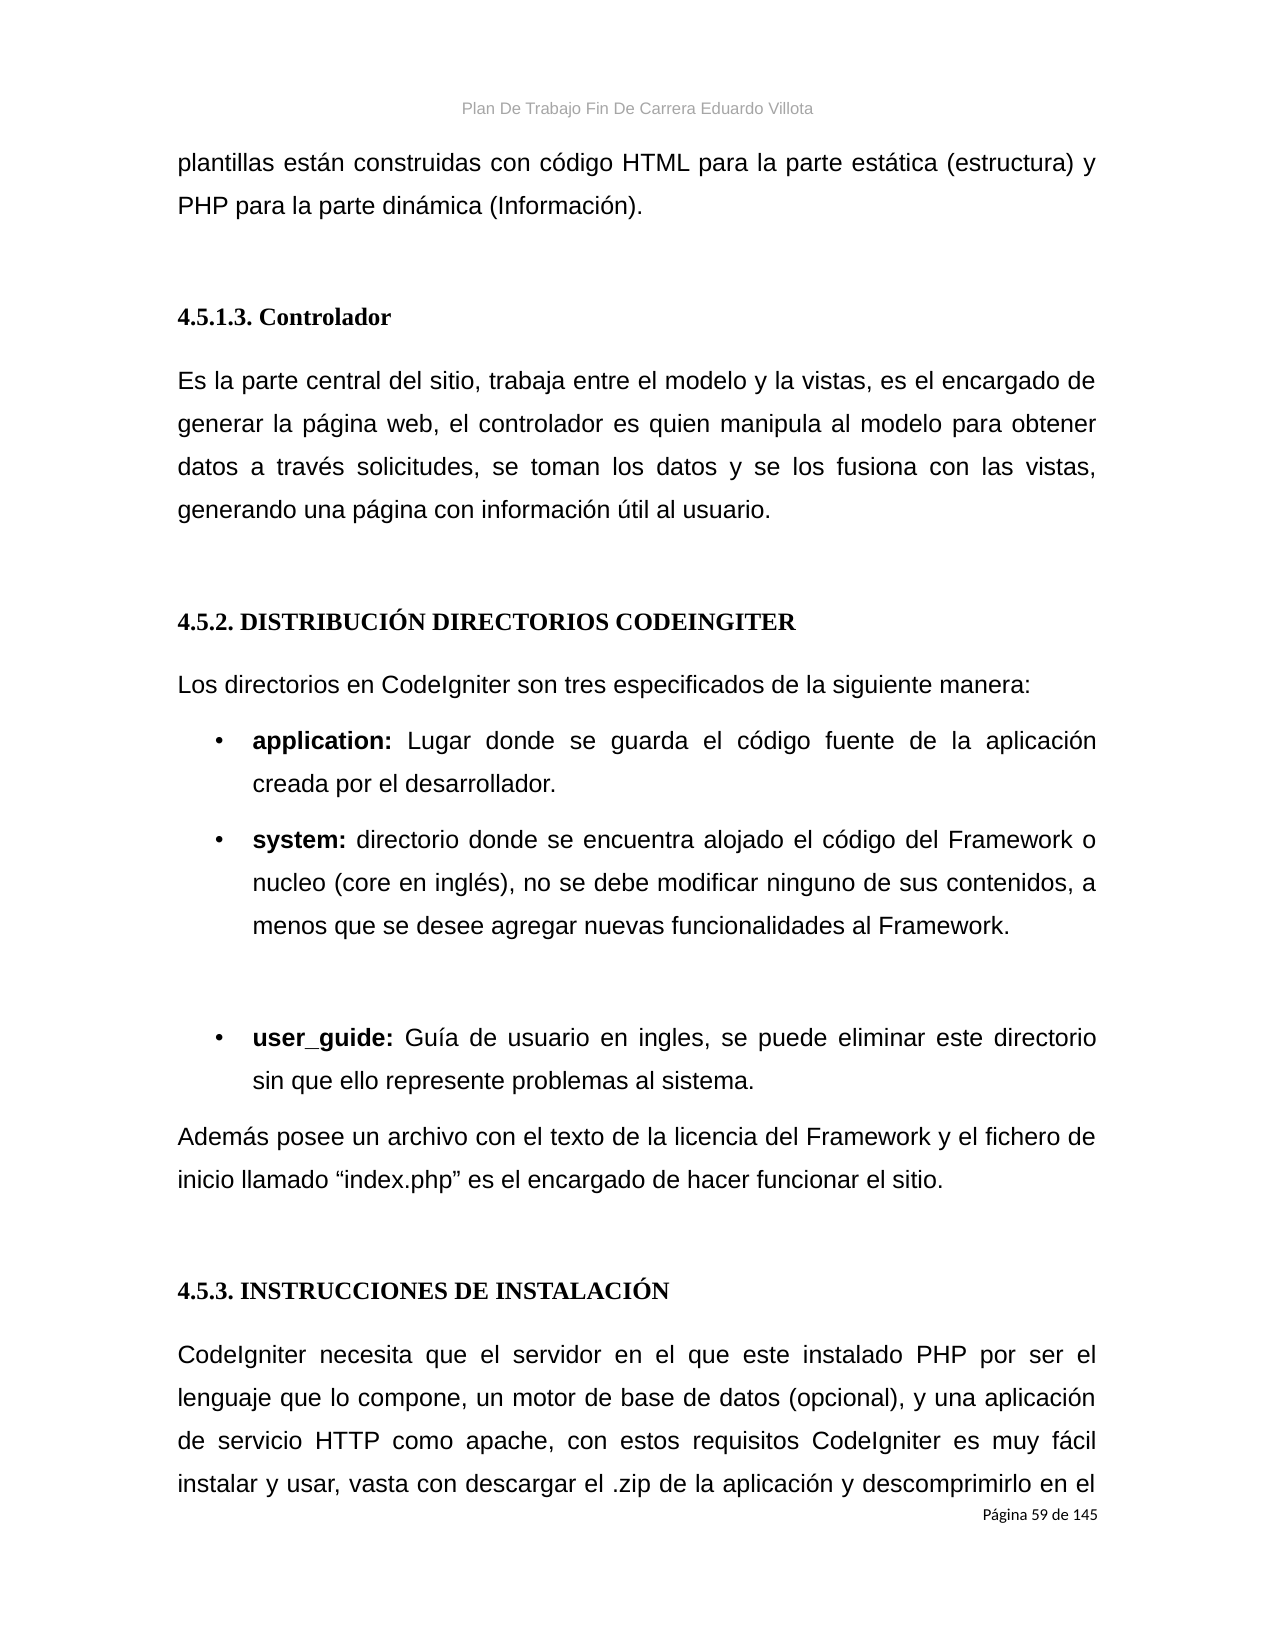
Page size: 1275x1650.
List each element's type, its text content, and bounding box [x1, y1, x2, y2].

text Además posee un archivo con el texto de la licencia del Framework y el fichero de inicio llamado “index.php” es el encargado de hacer funcionar el sitio. [177, 1121, 1098, 1193]
list user_guide: Guía de usuario en ingles, se puede eliminar este directorio sin que ello represente problemas al sistema. [215, 1023, 1098, 1094]
text plantillas están construidas con código HTML para la parte estática (estructura) y PHP para la parte dinámica (Información). [177, 148, 1098, 219]
list system: directorio donde se encuentra alojado el código del Framework o nucleo (core en inglés), no se debe modificar ninguno de sus contenidos, a menos que se desee agregar nuevas funcionalidades al Framework. [215, 825, 1098, 940]
text 4.5.1.3. Controlador [177, 302, 1098, 331]
text Es la parte central del sitio, trabaja entre el modelo y la vistas, es el encargado de generar la página web, el controlador es quien manipula al modelo para obtener datos a través solicitudes, se toman los datos y se los fusiona con las vistas, generando una página con información útil al usuario. [177, 366, 1098, 524]
text 4.5.2. DISTRIBUCIÓN DIRECTORIOS CODEINGITER [177, 607, 1098, 635]
list application: Lugar donde se guarda el código fuente de la aplicación creada por el desarrollador. [215, 726, 1098, 798]
text CodeIgniter necesita que el servidor en el que este instalado PHP por ser el lenguaje que lo compone, un motor de base de datos (opcional), y una aplicación de servicio HTTP como apache, con estos requisitos CodeIgniter es muy fácil instalar y usar, vasta con descargar el .zip de la aplicación y descomprimirlo en el [177, 1340, 1098, 1498]
text Los directorios en CodeIgniter son tres especificados de la siguiente manera: [177, 671, 1098, 699]
text 4.5.3. INSTRUCCIONES DE INSTALACIÓN [177, 1276, 1098, 1304]
